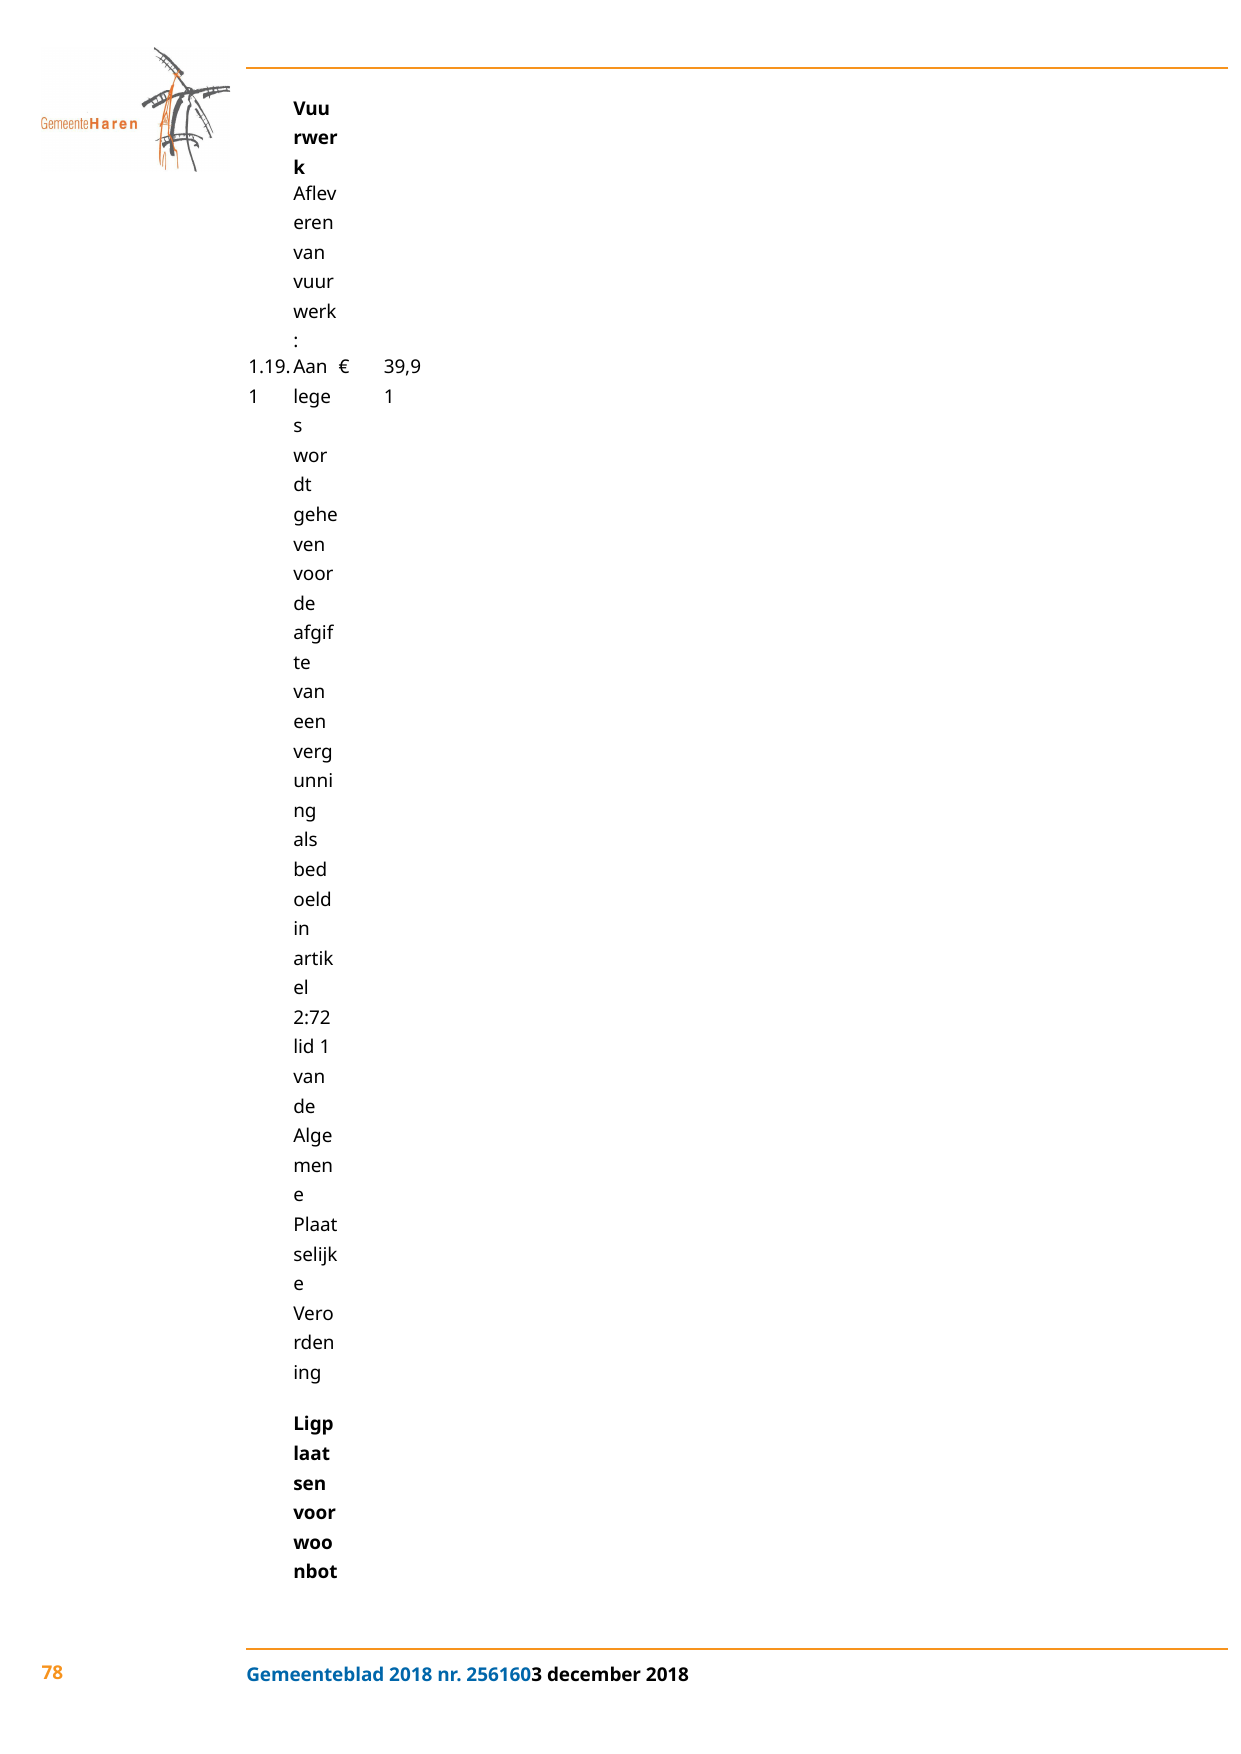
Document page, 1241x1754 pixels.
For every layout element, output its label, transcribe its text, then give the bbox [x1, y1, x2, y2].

table_cell Aan leges wordt geheven voor de afgifte van een vergunning als bedoeld in artikel 2:72 lid 1 van de Algemene Plaatselijke Verordening [293, 353, 338, 1385]
table_cell [248, 95, 293, 180]
table_cell Vuurwerk [293, 95, 338, 180]
table_cell [384, 95, 429, 180]
table_cell [384, 1411, 429, 1584]
table_cell Ligplaatsen voor woonbot [293, 1411, 338, 1584]
table_cell [248, 180, 293, 353]
table_cell [338, 95, 383, 180]
table_cell 1.19.1 [248, 353, 293, 1385]
table_cell 39,91 [384, 353, 429, 1385]
table_cell [384, 180, 429, 353]
table_cell [338, 180, 383, 353]
table_cell Afleveren van vuurwerk: [293, 180, 338, 353]
table_cell [338, 1385, 383, 1411]
table_cell [248, 1385, 293, 1411]
picture [41, 47, 231, 172]
table_cell [338, 1411, 383, 1584]
table_cell [384, 1385, 429, 1411]
table_cell € [338, 353, 383, 1385]
table_cell [248, 1411, 293, 1584]
table_cell [293, 1385, 338, 1411]
